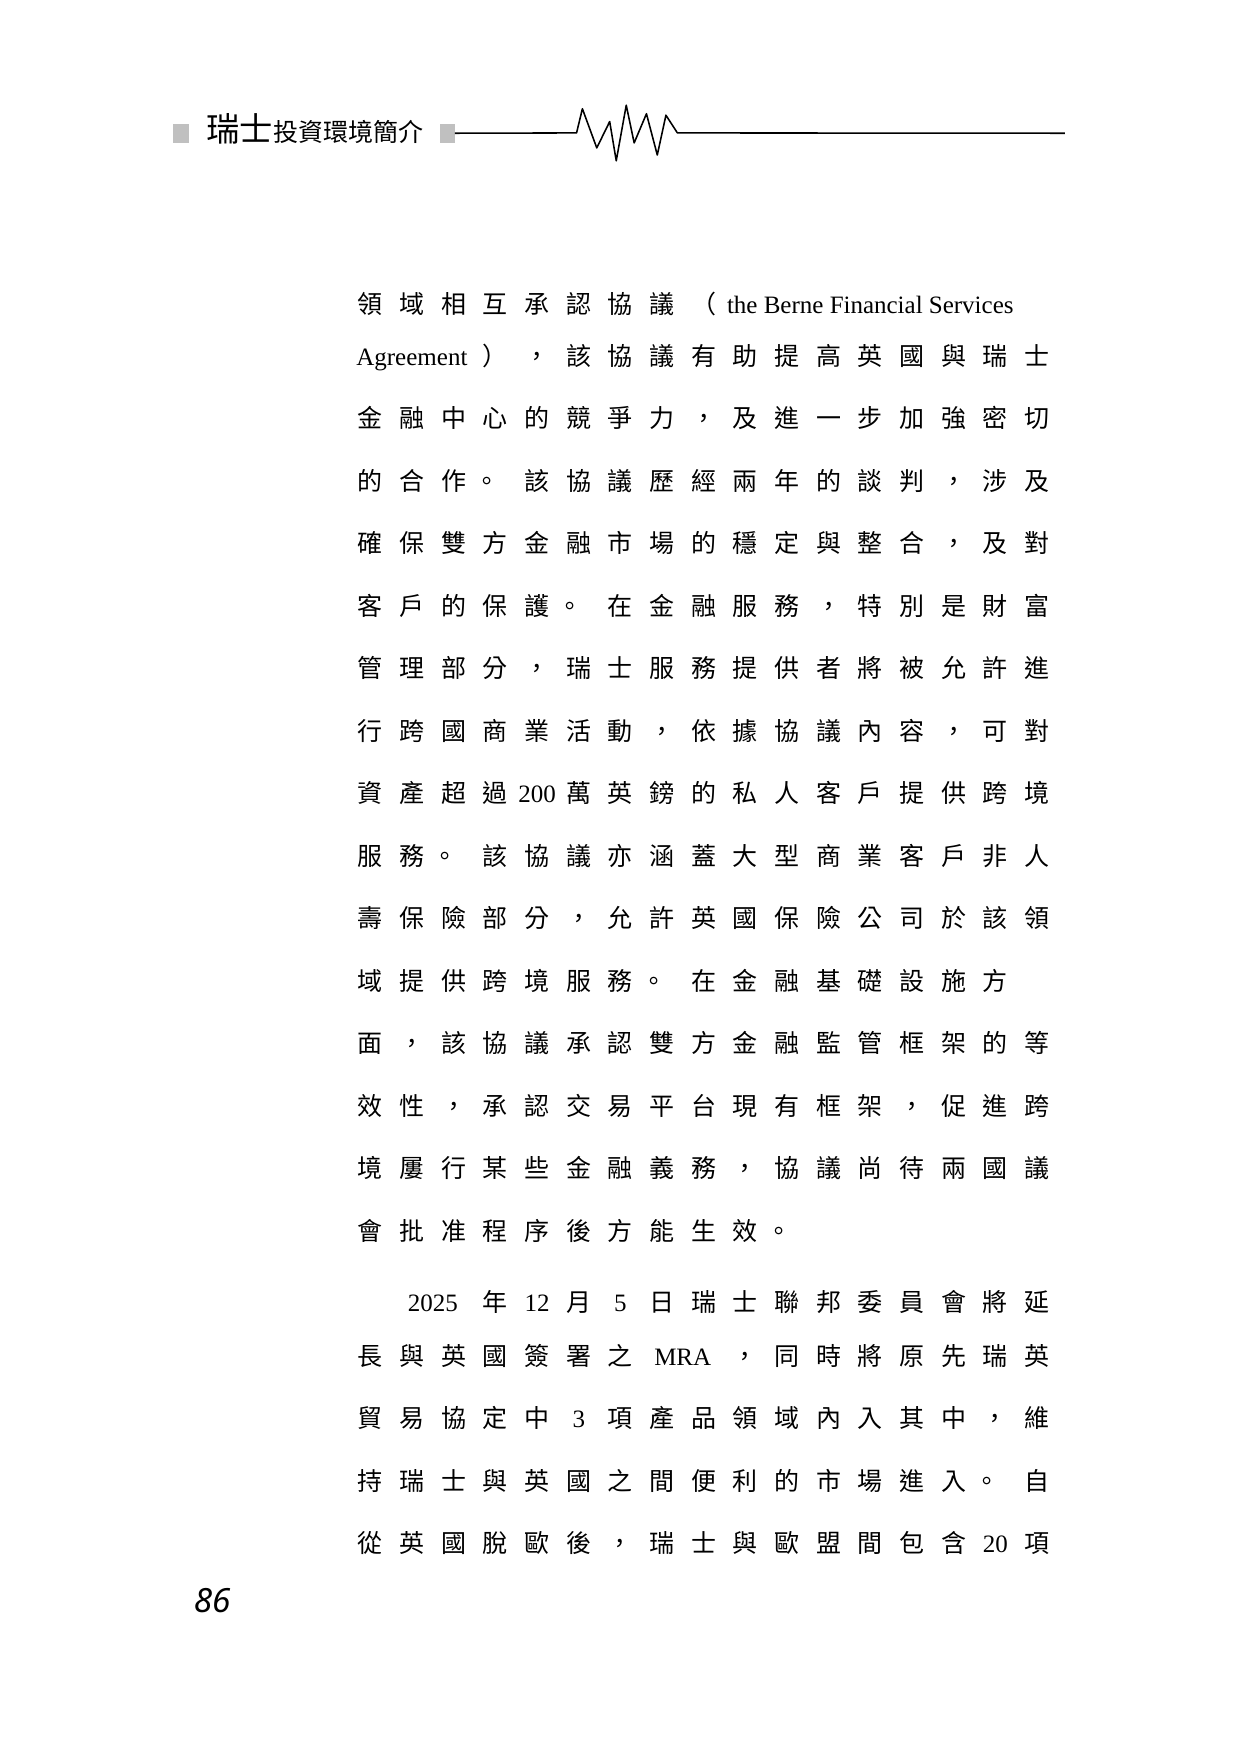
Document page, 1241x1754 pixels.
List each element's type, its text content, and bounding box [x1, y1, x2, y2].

text 2025年12月5日瑞士聯邦委員會將延長與英國簽署之MRA，同時將原先瑞英貿易協定中3項產品領域內入其中，維持瑞士與英國之間便利的市場進入。自從英國脫歐後，瑞士與歐盟間包含20項 [330, 1250, 1058, 1563]
text 領域相互承認協議（the Berne Financial Services Agreement），該協議有助提高英國與瑞士金融中心的競爭力，及進一步加強密切的合作。該協議歷經兩年的談判，涉及確保雙方金融市場的穩定與整合，及對客戶的保護。在金融服務，特別是財富管理部分，瑞士服務提供者將被允許進行跨國商業活動，依據協議內容，可對資產超過200萬英鎊的私人客戶提供跨境服務。該協議亦涵蓋大型商業客戶非人壽保險部分，允許英國保險公司於該領域提供跨境服務。在金融基礎設施方面，該協議承認雙方金融監管框架的等效性，承認交易平台現有框架，促進跨境屢行某些金融義務，協議尚待兩國議會批准程序後方能生效。 [330, 250, 1058, 1250]
